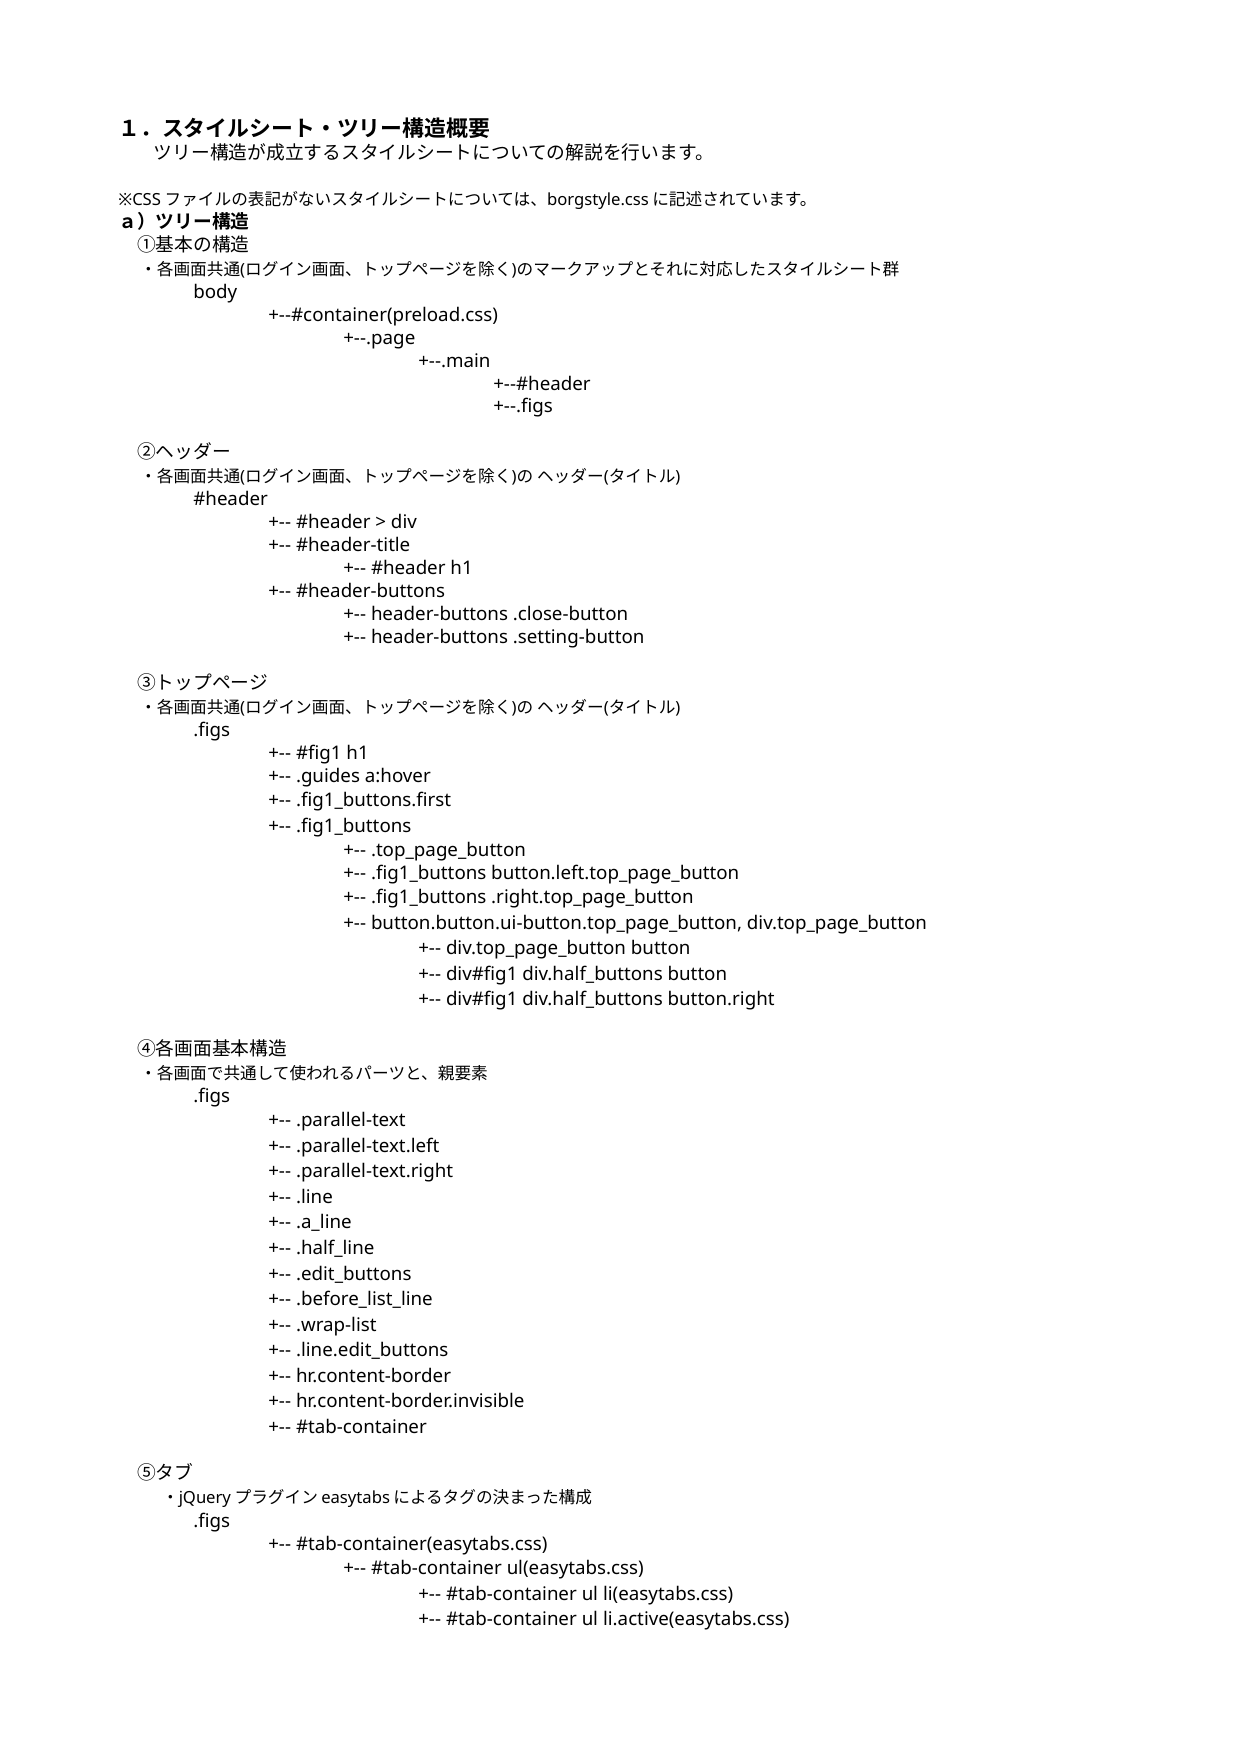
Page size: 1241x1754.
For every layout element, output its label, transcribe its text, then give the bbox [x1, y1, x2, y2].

text +-- button.button.ui-button.top_page_button, div.top_page_button [118, 909, 1122, 935]
text ａ）ツリー構造 [118, 210, 1122, 233]
text +-- .parallel-text.left [118, 1132, 1122, 1158]
text +-- .before_list_line [118, 1285, 1122, 1311]
text +-- #tab-container ul li.active(easytabs.css) [118, 1606, 1122, 1631]
text +-- .guides a:hover [118, 764, 1122, 787]
text +--.main [118, 349, 1122, 372]
text +-- #header h1 [118, 556, 1122, 579]
text ・各画面共通(ログイン画面、トップページを除く)の ヘッダー(タイトル) [140, 463, 1122, 487]
text +-- .edit_buttons [118, 1260, 1122, 1285]
text １．スタイルシート・ツリー構造概要 [118, 118, 1122, 141]
text ③トップページ [118, 671, 1122, 694]
text +--#container(preload.css) [118, 303, 1122, 326]
text +-- .line [118, 1183, 1122, 1209]
text ツリー構造が成立するスタイルシートについての解説を行います。 [153, 141, 1122, 164]
text +-- #fig1 h1 [118, 741, 1122, 764]
text +-- .line.edit_buttons [118, 1336, 1122, 1362]
text +-- hr.content-border [118, 1362, 1122, 1387]
text .figs [118, 1509, 1122, 1532]
text ②ヘッダー [118, 440, 1122, 463]
text +-- .half_line [118, 1234, 1122, 1260]
text +-- hr.content-border.invisible [118, 1387, 1122, 1413]
text +-- header-buttons .close-button [118, 602, 1122, 625]
text +-- .fig1_buttons [118, 812, 1122, 838]
text #header [159, 487, 1122, 510]
text ①基本の構造 [118, 233, 1122, 256]
text +-- #header-title [118, 533, 1122, 556]
text +-- #header-buttons [118, 579, 1122, 602]
text +--.page [118, 326, 1122, 349]
text +-- .parallel-text.right [118, 1158, 1122, 1183]
text +-- header-buttons .setting-button [118, 625, 1122, 648]
text +-- div#fig1 div.half_buttons button.right [118, 986, 1122, 1011]
text ・jQueryプラグインeasytabsによるタグの決まった構成 [140, 1484, 1122, 1509]
text +-- .fig1_buttons.first [118, 787, 1122, 812]
text ⑤タブ [118, 1461, 1122, 1484]
text ・各画面共通(ログイン画面、トップページを除く)の ヘッダー(タイトル) [140, 694, 1122, 718]
text +-- .wrap-list [118, 1311, 1122, 1336]
text +-- #tab-container ul li(easytabs.css) [118, 1580, 1122, 1606]
text +--.figs [118, 394, 1122, 417]
text +-- #header > div [118, 510, 1122, 533]
text +-- #tab-container [118, 1413, 1122, 1438]
text +-- .fig1_buttons button.left.top_page_button [118, 861, 1122, 884]
text ※CSSファイルの表記がないスタイルシートについては、borgstyle.cssに記述されています。 [118, 187, 1122, 210]
text ・各画面共通(ログイン画面、トップページを除く)のマークアップとそれに対応したスタイルシート群 [140, 256, 1122, 280]
text +--#header [118, 372, 1122, 394]
text body [118, 280, 1122, 303]
text .figs [118, 1084, 1122, 1107]
text +-- .fig1_buttons .right.top_page_button [118, 884, 1122, 909]
text +-- .parallel-text [118, 1107, 1122, 1132]
text +-- #tab-container(easytabs.css) [118, 1532, 1122, 1554]
text .figs [118, 718, 1122, 741]
text +-- .a_line [118, 1209, 1122, 1234]
text +-- .top_page_button [118, 838, 1122, 861]
text +-- div#fig1 div.half_buttons button [118, 960, 1122, 986]
text ・各画面で共通して使われるパーツと、親要素 [140, 1060, 1122, 1084]
text +-- div.top_page_button button [118, 935, 1122, 960]
text ④各画面基本構造 [118, 1037, 1122, 1060]
text +-- #tab-container ul(easytabs.css) [118, 1554, 1122, 1580]
